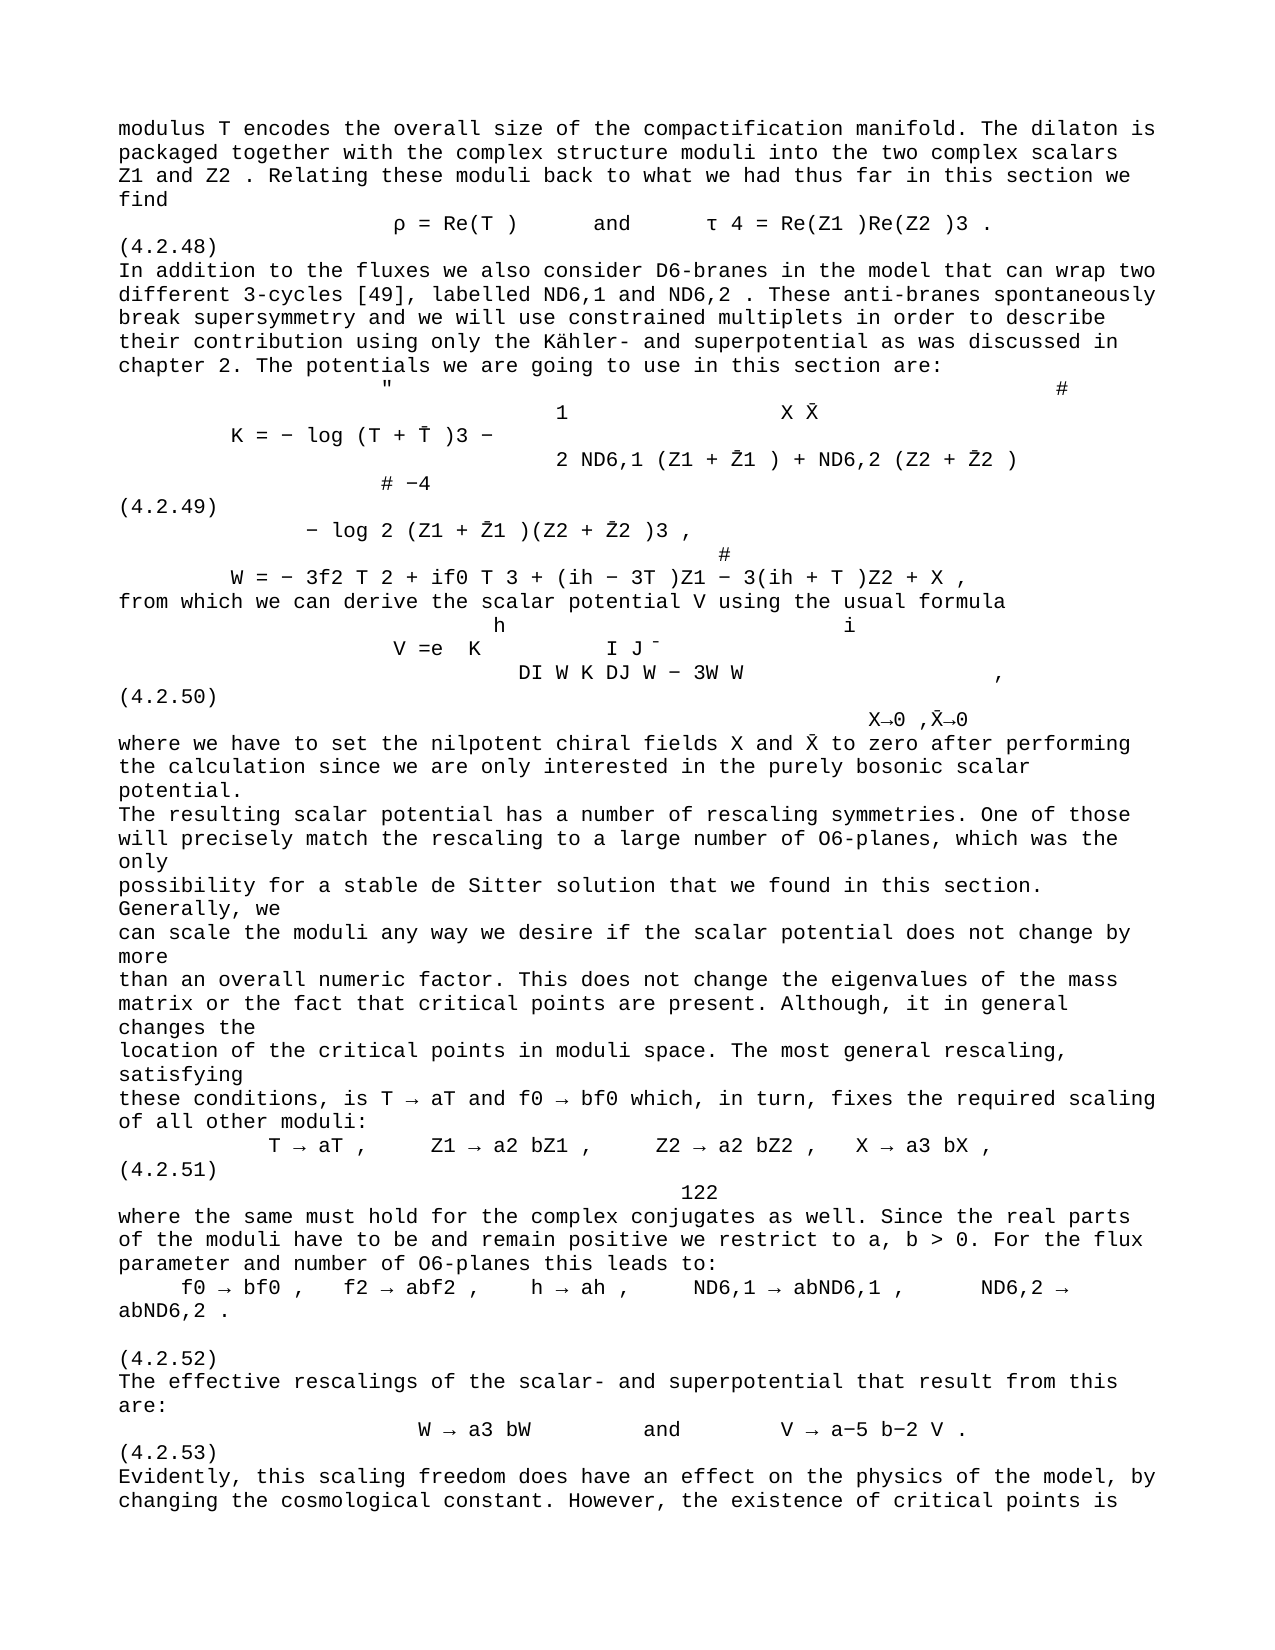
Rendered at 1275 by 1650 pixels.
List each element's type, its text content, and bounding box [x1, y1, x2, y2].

text W = − 3f2 T 2 + if0 T 3 + (ih − 3T )Z1 − 3(ih + T )Z2 + X , [118, 567, 1157, 591]
text the calculation since we are only interested in the purely bosonic scalar potential. [118, 757, 1157, 804]
text can scale the moduli any way we desire if the scalar potential does not change by more [118, 922, 1157, 969]
text matrix or the fact that critical points are present. Although, it in general changes the [118, 993, 1157, 1040]
text Z1 and Z2 . Relating these moduli back to what we had thus far in this section we [118, 165, 1157, 189]
text 1 X X̄ [118, 402, 1157, 426]
text chapter 2. The potentials we are going to use in this section are: [118, 354, 1157, 378]
text where we have to set the nilpotent chiral fields X and X̄ to zero after performing [118, 733, 1157, 757]
text f0 → bf0 , f2 → abf2 , h → ah , ND6,1 → abND6,1 , ND6,2 → abND6,2 . [118, 1277, 1157, 1324]
text " # [118, 378, 1157, 402]
text X→0 ,X̄→0 [118, 709, 1157, 733]
text T → aT , Z1 → a2 bZ1 , Z2 → a2 bZ2 , X → a3 bX , (4.2.51) [118, 1135, 1157, 1182]
text parameter and number of O6-planes this leads to: [118, 1253, 1157, 1277]
text from which we can derive the scalar potential V using the usual formula [118, 591, 1157, 615]
text 122 [118, 1182, 1157, 1206]
text # −4 (4.2.49) [118, 473, 1157, 520]
text (4.2.52) [118, 1324, 1157, 1371]
text their contribution using only the Kähler- and superpotential as was discussed in [118, 331, 1157, 354]
text W → a3 bW and V → a−5 b−2 V . (4.2.53) [118, 1419, 1157, 1466]
text Evidently, this scaling freedom does have an effect on the physics of the model, by [118, 1466, 1157, 1489]
text of the moduli have to be and remain positive we restrict to a, b > 0. For the flux [118, 1229, 1157, 1253]
text V =e K I J ̄ [118, 638, 1157, 662]
text will precisely match the rescaling to a large number of O6-planes, which was the only [118, 827, 1157, 875]
text possibility for a stable de Sitter solution that we found in this section. Generally, we [118, 875, 1157, 922]
text # [118, 544, 1157, 567]
text h i [118, 615, 1157, 638]
text of all other moduli: [118, 1111, 1157, 1135]
text where the same must hold for the complex conjugates as well. Since the real parts [118, 1206, 1157, 1229]
text break supersymmetry and we will use constrained multiplets in order to describe [118, 307, 1157, 331]
text different 3-cycles [49], labelled ND6,1 and ND6,2 . These anti-branes spontaneously [118, 284, 1157, 307]
text location of the critical points in moduli space. The most general rescaling, satisfying [118, 1040, 1157, 1088]
text find [118, 189, 1157, 213]
text − log 2 (Z1 + Z̄1 )(Z2 + Z̄2 )3 , [118, 520, 1157, 544]
text ρ = Re(T ) and τ 4 = Re(Z1 )Re(Z2 )3 . (4.2.48) [118, 213, 1157, 260]
text In addition to the fluxes we also consider D6-branes in the model that can wrap two [118, 260, 1157, 284]
text these conditions, is T → aT and f0 → bf0 which, in turn, fixes the required scaling [118, 1088, 1157, 1111]
text packaged together with the complex structure moduli into the two complex scalars [118, 142, 1157, 165]
text modulus T encodes the overall size of the compactification manifold. The dilaton is [118, 118, 1157, 142]
text The effective rescalings of the scalar- and superpotential that result from this are: [118, 1371, 1157, 1419]
text The resulting scalar potential has a number of rescaling symmetries. One of those [118, 804, 1157, 827]
text than an overall numeric factor. This does not change the eigenvalues of the mass [118, 969, 1157, 993]
text changing the cosmological constant. However, the existence of critical points is [118, 1489, 1157, 1513]
text 2 ND6,1 (Z1 + Z̄1 ) + ND6,2 (Z2 + Z̄2 ) [118, 449, 1157, 473]
text K = − log (T + T̄ )3 − [118, 426, 1157, 449]
text DI W K DJ W − 3W W , (4.2.50) [118, 662, 1157, 709]
